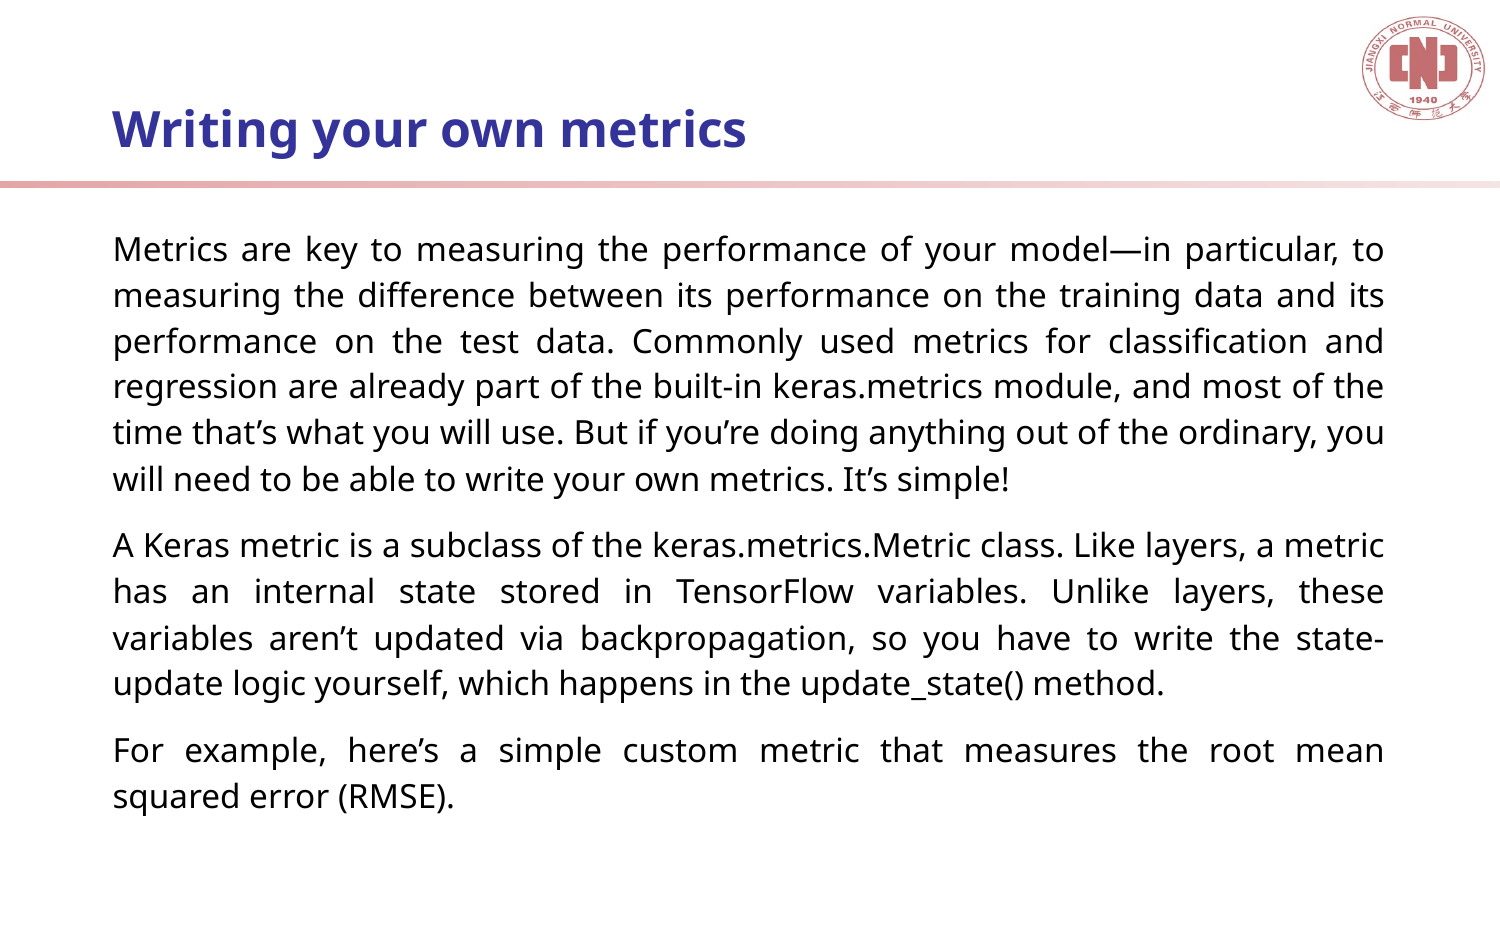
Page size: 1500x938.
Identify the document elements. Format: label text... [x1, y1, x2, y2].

list Metrics are key to measuring the performance of your model—in particular, to measuring the difference between its performance on the training data and its performance on the test data. Commonly used metrics for classification and regression are already part of the built-in keras.metrics module, and most of the time that’s what you will use. But if you’re doing anything out of the ordinary, you will need to be able to write your own metrics. It’s simple! A Keras metric is a subclass of the keras.metrics.Metric class. Like layers, a metric has an internal state stored in TensorFlow variables. Unlike layers, these variables aren’t updated via backpropagation, so you have to write the state-update logic yourself, which happens in the update_state() method. For example, here’s a simple custom metric that measures the root mean squared error (RMSE). [112, 225, 1388, 863]
title Writing your own metrics [112, 37, 1351, 162]
picture [1360, 15, 1486, 121]
